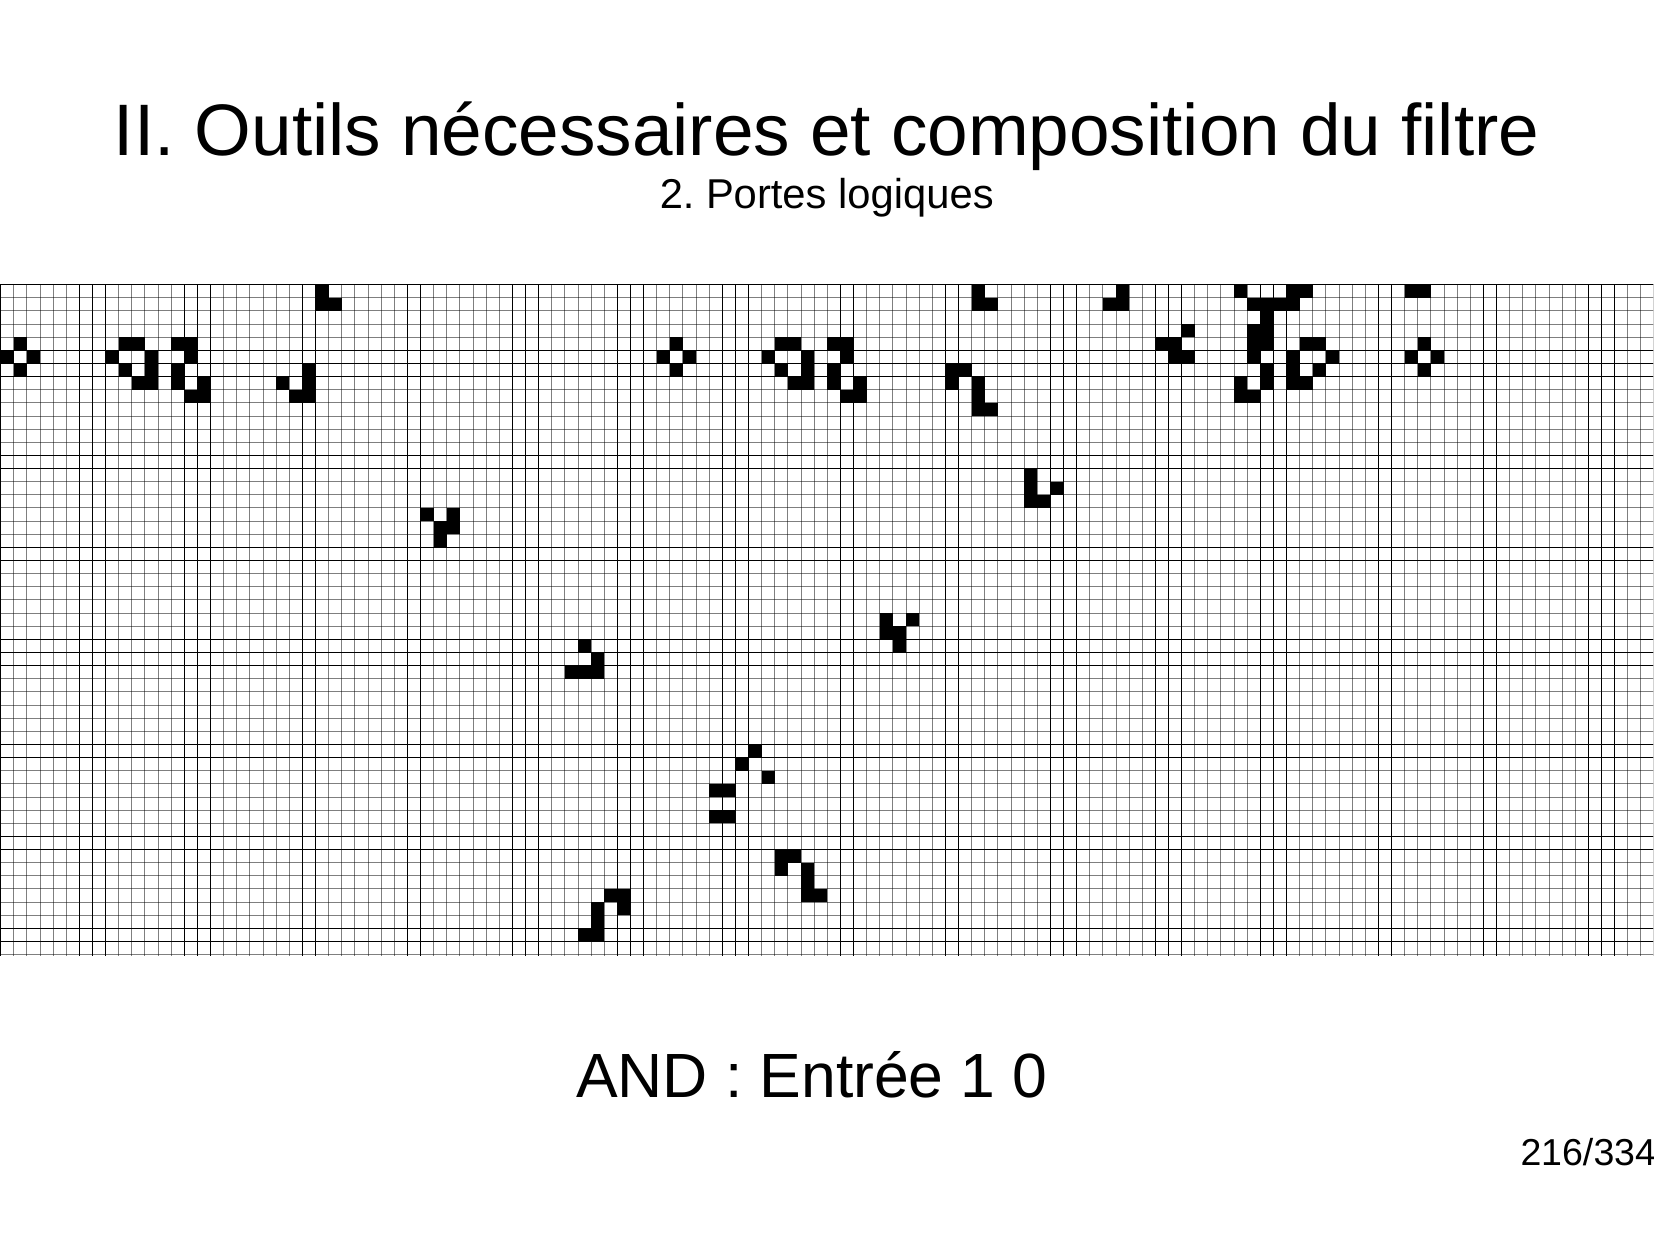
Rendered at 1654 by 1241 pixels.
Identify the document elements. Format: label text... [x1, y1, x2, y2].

picture [0, 284, 1654, 956]
text_box <number>/334 [1505, 1124, 1654, 1182]
title II. Outils nécessaires et composition du filtre 2. Portes logiques [82, 49, 1572, 257]
text_box AND : Entrée 1 0 [561, 1033, 1064, 1119]
